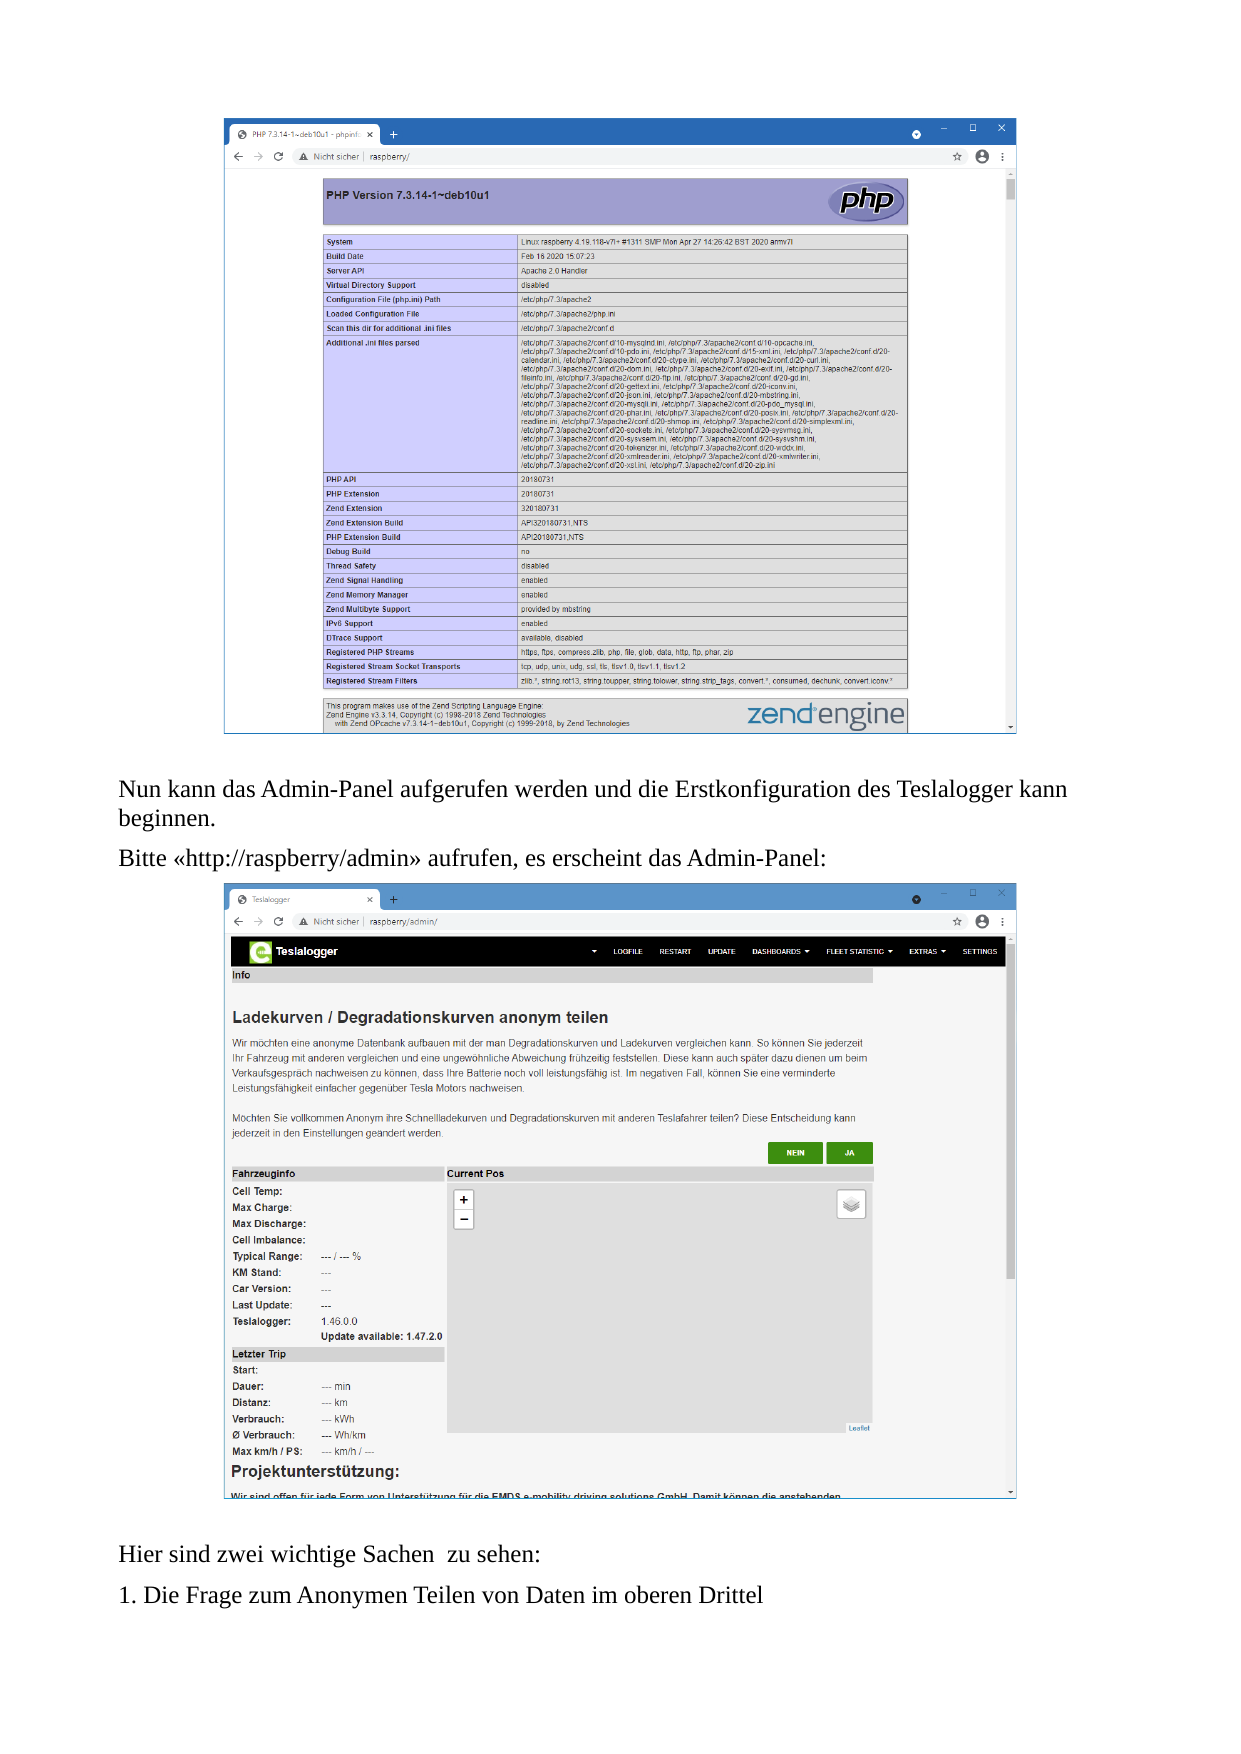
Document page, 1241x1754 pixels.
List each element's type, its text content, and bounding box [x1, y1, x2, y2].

text 1. Die Frage zum Anonymen Teilen von Daten im oberen Drittel [118, 1580, 1122, 1609]
text Bitte «http://raspberry/admin» aufrufen, es erscheint das Admin-Panel: [118, 843, 1122, 872]
picture [223, 883, 1017, 1499]
text Nun kann das Admin-Panel aufgerufen werden und die Erstkonfiguration des Teslalogger kann beginnen. [118, 774, 1122, 831]
picture [223, 118, 1017, 734]
text Hier sind zwei wichtige Sachen zu sehen: [118, 1539, 1122, 1568]
